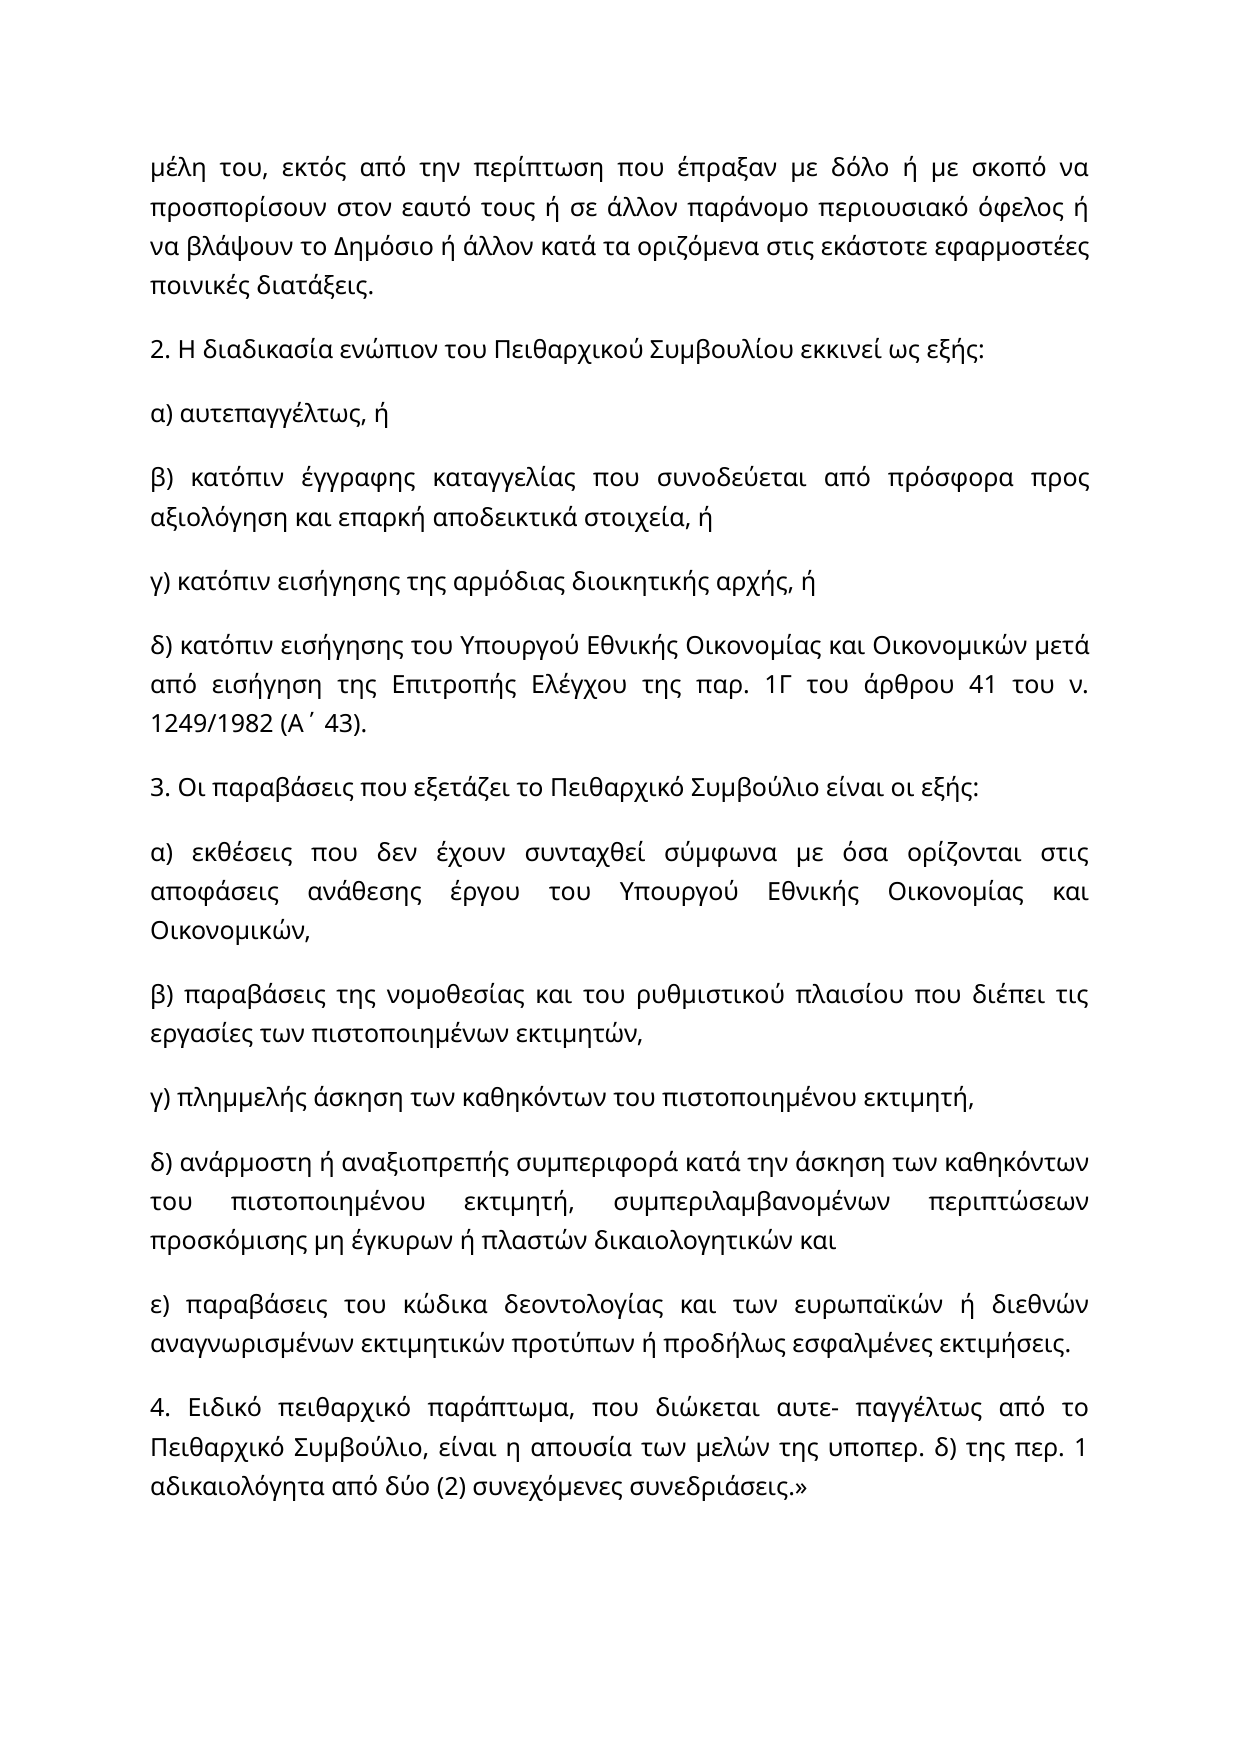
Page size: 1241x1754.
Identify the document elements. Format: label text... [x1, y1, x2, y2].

text ε) παραβάσεις του κώδικα δεοντολογίας και των ευρωπαϊκών ή διεθνών αναγνωρισμένων εκτιμητικών προτύπων ή προδήλως εσφαλμένες εκτιμήσεις. [150, 1287, 1090, 1360]
text 2. Η διαδικασία ενώπιον του Πειθαρχικού Συμβουλίου εκκινεί ως εξής: [150, 332, 1090, 366]
text 4. Ειδικό πειθαρχικό παράπτωμα, που διώκεται αυτε- παγγέλτως από το Πειθαρχικό Συμβούλιο, είναι η απουσία των μελών της υποπερ. δ) της περ. 1 αδικαιολόγητα από δύο (2) συνεχόμενες συνεδριάσεις.» [150, 1390, 1090, 1502]
text δ) ανάρμοστη ή αναξιοπρεπής συμπεριφορά κατά την άσκηση των καθηκόντων του πιστοποιημένου εκτιμητή, συμπεριλαμβανομένων περιπτώσεων προσκόμισης μη έγκυρων ή πλαστών δικαιολογητικών και [150, 1144, 1090, 1257]
text γ) πλημμελής άσκηση των καθηκόντων του πιστοποιημένου εκτιμητή, [150, 1080, 1090, 1114]
text α) εκθέσεις που δεν έχουν συνταχθεί σύμφωνα με όσα ορίζονται στις αποφάσεις ανάθεσης έργου του Υπουργού Εθνικής Οικονομίας και Οικονομικών, [150, 834, 1090, 947]
text α) αυτεπαγγέλτως, ή [150, 396, 1090, 430]
text γ) κατόπιν εισήγησης της αρμόδιας διοικητικής αρχής, ή [150, 563, 1090, 597]
text β) παραβάσεις της νομοθεσίας και του ρυθμιστικού πλαισίου που διέπει τις εργασίες των πιστοποιημένων εκτιμητών, [150, 977, 1090, 1050]
text δ) κατόπιν εισήγησης του Υπουργού Εθνικής Οικονομίας και Οικονομικών μετά από εισήγηση της Επιτροπής Ελέγχου της παρ. 1Γ του άρθρου 41 του ν. 1249/1982 (Α΄ 43). [150, 627, 1090, 740]
text μέλη του, εκτός από την περίπτωση που έπραξαν με δόλο ή με σκοπό να προσπορίσουν στον εαυτό τους ή σε άλλον παράνομο περιουσιακό όφελος ή να βλάψουν το Δημόσιο ή άλλον κατά τα οριζόμενα στις εκάστοτε εφαρμοστέες ποινικές διατάξεις. [150, 150, 1090, 302]
text β) κατόπιν έγγραφης καταγγελίας που συνοδεύεται από πρόσφορα προς αξιολόγηση και επαρκή αποδεικτικά στοιχεία, ή [150, 460, 1090, 533]
text 3. Οι παραβάσεις που εξετάζει το Πειθαρχικό Συμβούλιο είναι οι εξής: [150, 770, 1090, 804]
